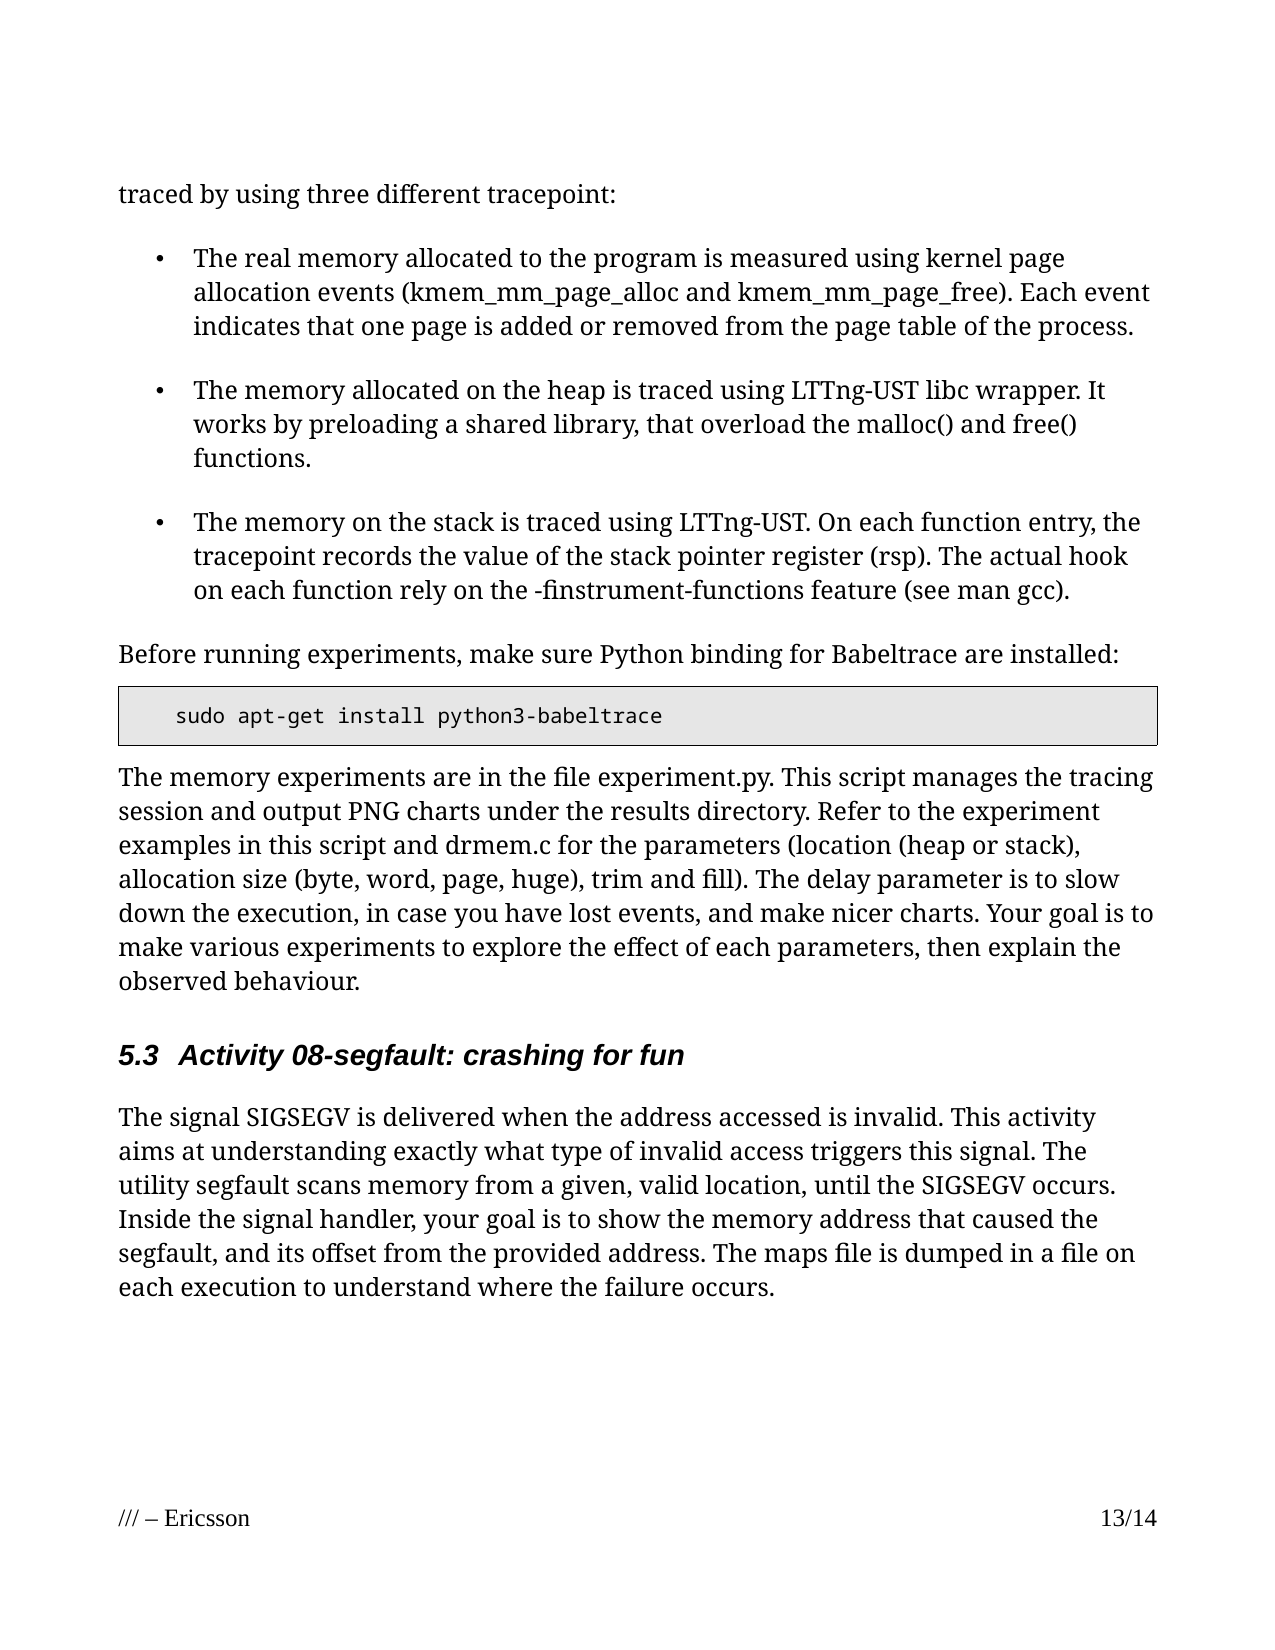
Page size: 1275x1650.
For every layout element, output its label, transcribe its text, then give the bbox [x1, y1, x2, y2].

list The memory on the stack is traced using LTTng-UST. On each function entry, the tracepoint records the value of the stack pointer register (rsp). The actual hook on each function rely on the -finstrument-functions feature (see man gcc). [156, 505, 1157, 607]
text Before running experiments, make sure Python binding for Babeltrace are installed: [118, 637, 1157, 671]
list The memory allocated on the heap is traced using LTTng-UST libc wrapper. It works by preloading a shared library, that overload the malloc() and free() functions. [156, 373, 1157, 475]
text traced by using three different tracepoint: [118, 176, 1157, 210]
text The memory experiments are in the file experiment.py. This script manages the tracing session and output PNG charts under the results directory. Refer to the experiment examples in this script and drmem.c for the parameters (location (heap or stack), allocation size (byte, word, page, huge), trim and fill). The delay parameter is to slow down the execution, in case you have lost events, and make nicer charts. Your goal is to make various experiments to explore the effect of each parameters, then explain the observed behaviour. [118, 760, 1157, 998]
text The signal SIGSEGV is delivered when the address accessed is invalid. This activity aims at understanding exactly what type of invalid access triggers this signal. The utility segfault scans memory from a given, valid location, until the SIGSEGV occurs. Inside the signal handler, your goal is to show the memory address that caused the segfault, and its offset from the provided address. The maps file is dumped in a file on each execution to understand where the failure occurs. [118, 1099, 1157, 1303]
text sudo apt-get install python3-babeltrace [119, 687, 1157, 745]
list The real memory allocated to the program is measured using kernel page allocation events (kmem_mm_page_alloc and kmem_mm_page_free). Each event indicates that one page is added or removed from the page table of the process. [156, 240, 1157, 343]
subtitle Activity 08-segfault: crashing for fun [118, 1038, 1157, 1072]
